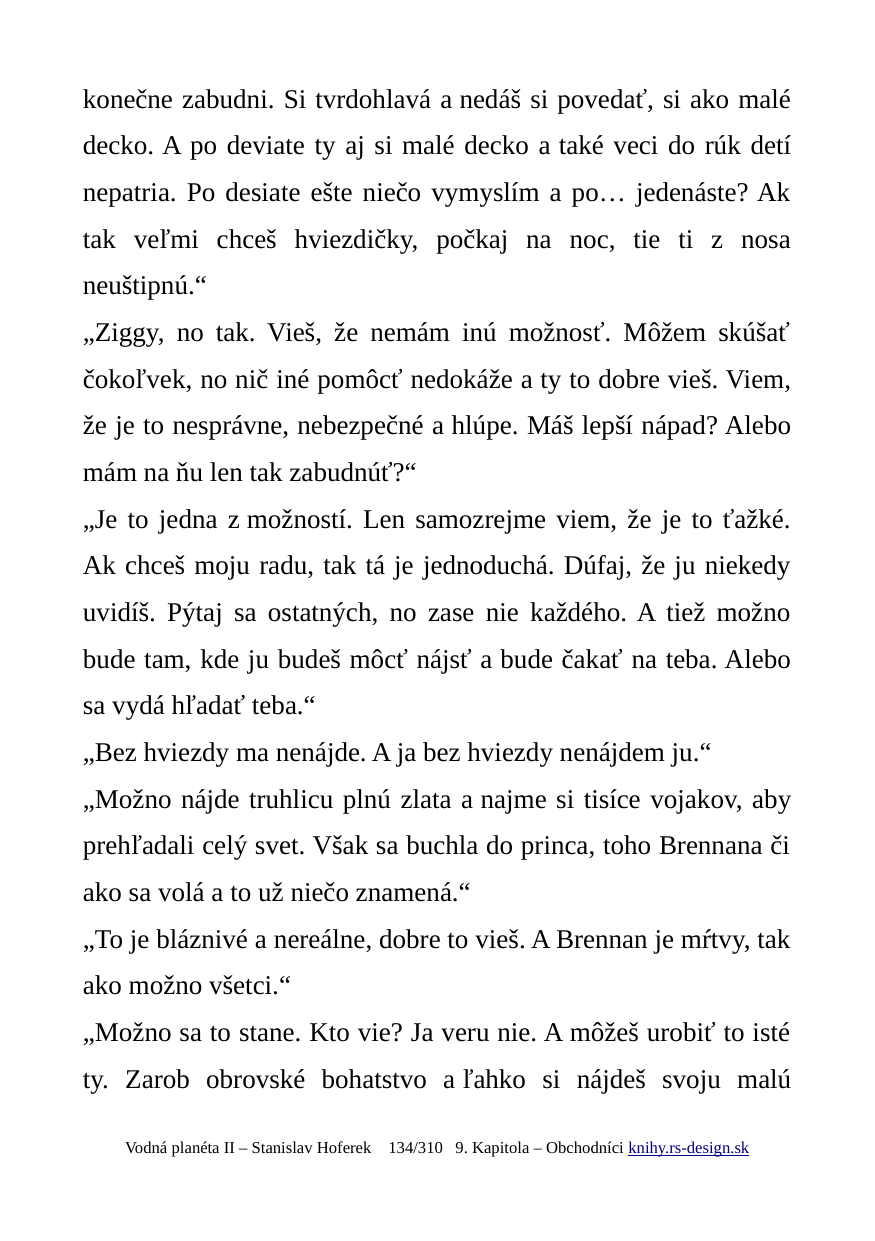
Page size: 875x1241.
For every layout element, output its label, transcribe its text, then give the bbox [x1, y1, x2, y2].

text „Je to jedna z možností. Len samozrejme viem, že je to ťažké. Ak chceš moju radu, tak tá je jednoduchá. Dúfaj, že ju niekedy uvidíš. Pýtaj sa ostatných, no zase nie každého. A tiež možno bude tam, kde ju budeš môcť nájsť a bude čakať na teba. Alebo sa vydá hľadať teba.“ [83, 503, 791, 721]
text „Ziggy, no tak. Vieš, že nemám inú možnosť. Môžem skúšať čokoľvek, no nič iné pomôcť nedokáže a ty to dobre vieš. Viem, že je to nesprávne, nebezpečné a hlúpe. Máš lepší nápad? Alebo mám na ňu len tak zabudnúť?“ [83, 316, 791, 487]
text „Možno nájde truhlicu plnú zlata a najme si tisíce vojakov, aby prehľadali celý svet. Však sa buchla do princa, toho Brennana či ako sa volá a to už niečo znamená.“ [83, 783, 791, 907]
text konečne zabudni. Si tvrdohlavá a nedáš si povedať, si ako malé decko. A po deviate ty aj si malé decko a také veci do rúk detí nepatria. Po desiate ešte niečo vymyslím a po… jedenáste? Ak tak veľmi chceš hviezdičky, počkaj na noc, tie ti z nosa neuštipnú.“ [83, 83, 791, 301]
text „Bez hviezdy ma nenájde. A ja bez hviezdy nenájdem ju.“ [83, 736, 791, 767]
text „Možno sa to stane. Kto vie? Ja veru nie. A môžeš urobiť to isté ty. Zarob obrovské bohatstvo a ľahko si nájdeš svoju malú [83, 1016, 791, 1094]
text „To je bláznivé a nereálne, dobre to vieš. A Brennan je mŕtvy, tak ako možno všetci.“ [83, 923, 791, 1001]
